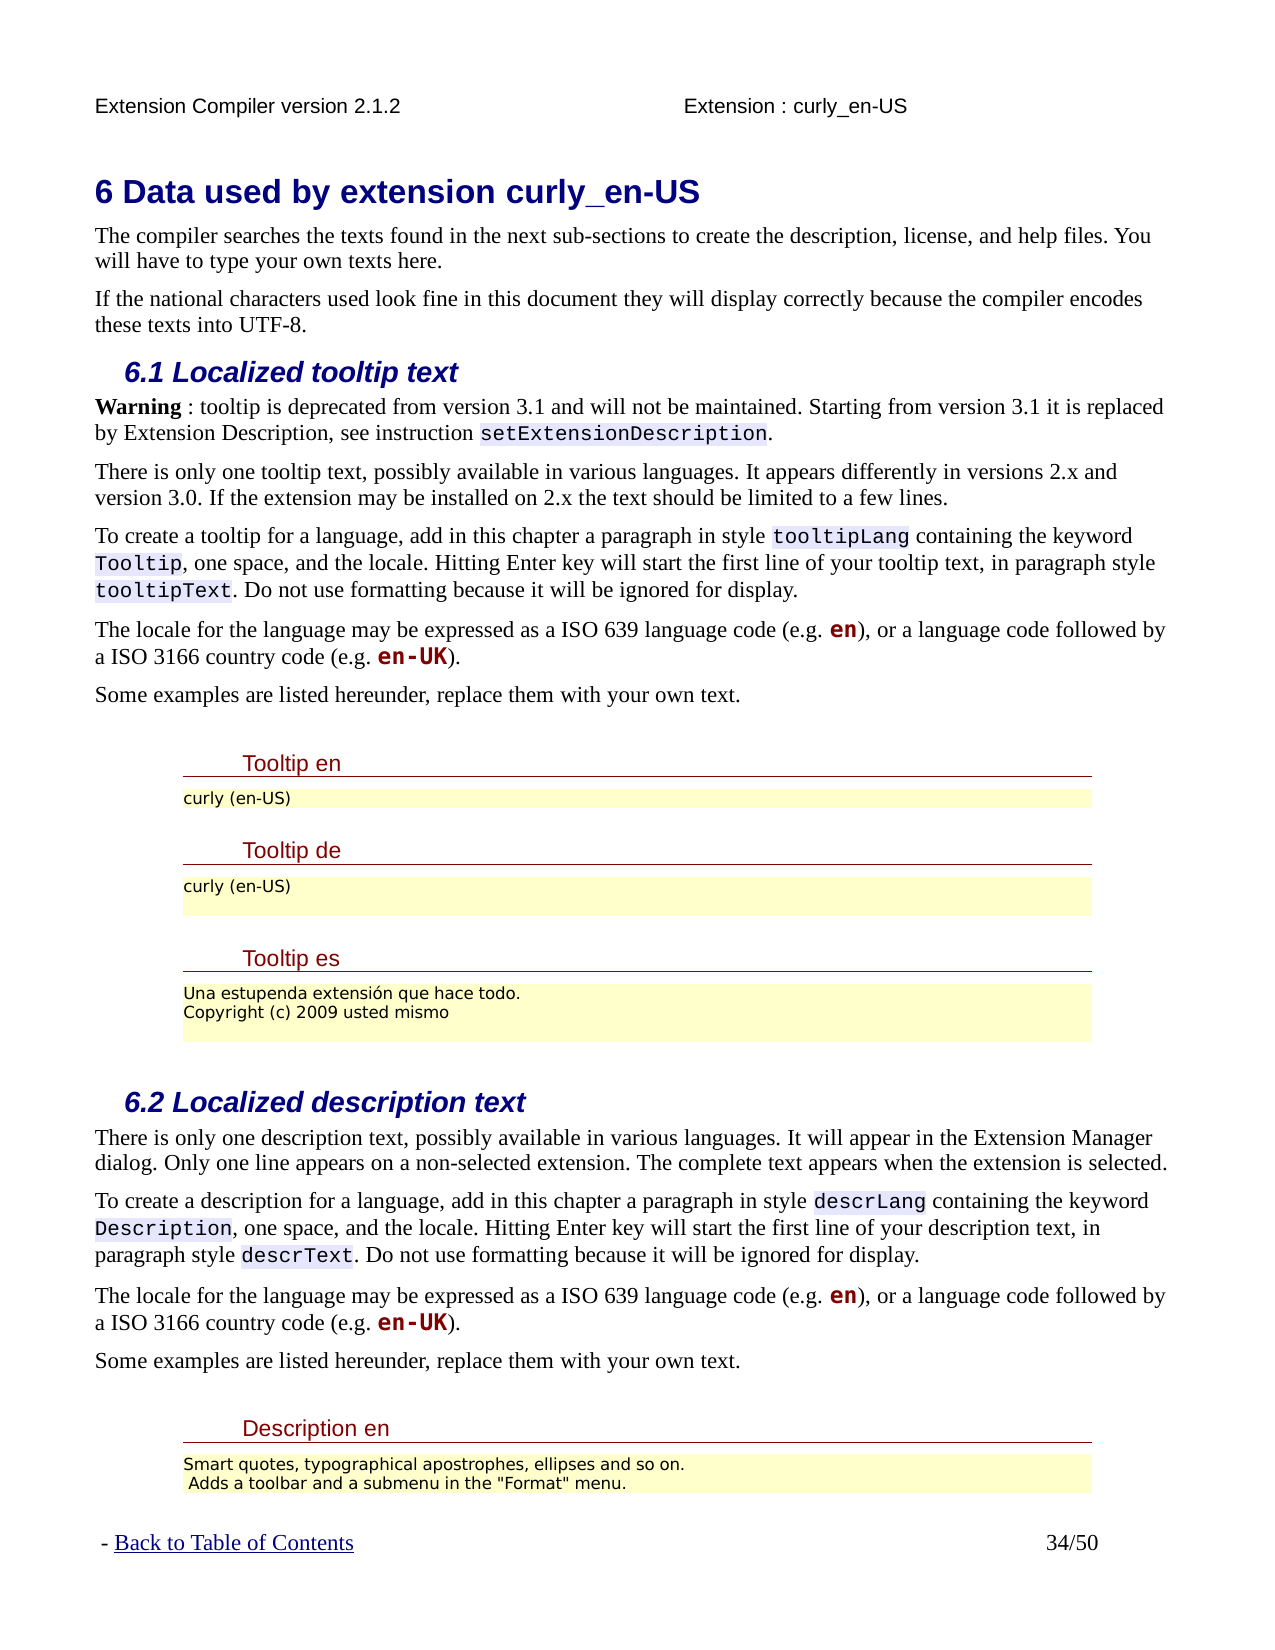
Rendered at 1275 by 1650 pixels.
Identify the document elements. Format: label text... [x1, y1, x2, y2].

text If the national characters used look fine in this document they will display correctly because the compiler encodes these texts into UTF-8. [94, 286, 1181, 337]
text There is only one tooltip text, possibly available in various languages. It appears differently in versions 2.x and version 3.0. If the extension may be installed on 2.x the text should be limited to a few lines. [94, 459, 1181, 510]
text The compiler searches the texts found in the next sub-sections to create the description, license, and help files. You will have to type your own texts here. [94, 222, 1181, 273]
text curly (en-US) [183, 877, 1092, 896]
subtitle Localized description text [124, 1086, 1181, 1119]
text The locale for the language may be expressed as a ISO 639 language code (e.g. en), or a language code followed by a ISO 3166 country code (e.g. en-UK). [94, 1282, 1181, 1336]
text Una estupenda extensión que hace todo. [183, 984, 1092, 1003]
text Description en [183, 1416, 1092, 1442]
text Some examples are listed hereunder, replace them with your own text. [94, 1348, 1181, 1374]
text The locale for the language may be expressed as a ISO 639 language code (e.g. en), or a language code followed by a ISO 3166 country code (e.g. en-UK). [94, 616, 1181, 670]
subtitle Data used by extension curly_en-US [94, 172, 1181, 210]
text Some examples are listed hereunder, replace them with your own text. [94, 682, 1181, 708]
text Tooltip es [183, 945, 1092, 971]
text To create a description for a language, add in this chapter a paragraph in style descrLang containing the keyword Description, one space, and the locale. Hitting Enter key will start the first line of your description text, in paragraph style descrText. Do not use formatting because it will be ignored for display. [94, 1188, 1181, 1269]
text There is only one description text, possibly available in various languages. It will appear in the Extension Manager dialog. Only one line appears on a non-selected extension. The complete text appears when the extension is selected. [94, 1125, 1181, 1176]
text Warning : tooltip is deprecated from version 3.1 and will not be maintained. Starting from version 3.1 it is replaced by Extension Description, see instruction setExtensionDescription. [94, 394, 1181, 446]
text Tooltip de [183, 838, 1092, 864]
text curly (en-US) [183, 789, 1092, 808]
text Tooltip en [183, 750, 1092, 776]
text To create a tooltip for a language, add in this chapter a paragraph in style tooltipLang containing the keyword Tooltip, one space, and the locale. Hitting Enter key will start the first line of your tooltip text, in paragraph style tooltipText. Do not use formatting because it will be ignored for display. [94, 522, 1181, 603]
text Smart quotes, typographical apostrophes, ellipses and so on. [183, 1454, 1092, 1474]
text Adds a toolbar and a submenu in the "Format" menu. [183, 1474, 1092, 1493]
text Copyright (c) 2009 usted mismo [183, 1003, 1092, 1023]
subtitle Localized tooltip text [124, 356, 1181, 388]
